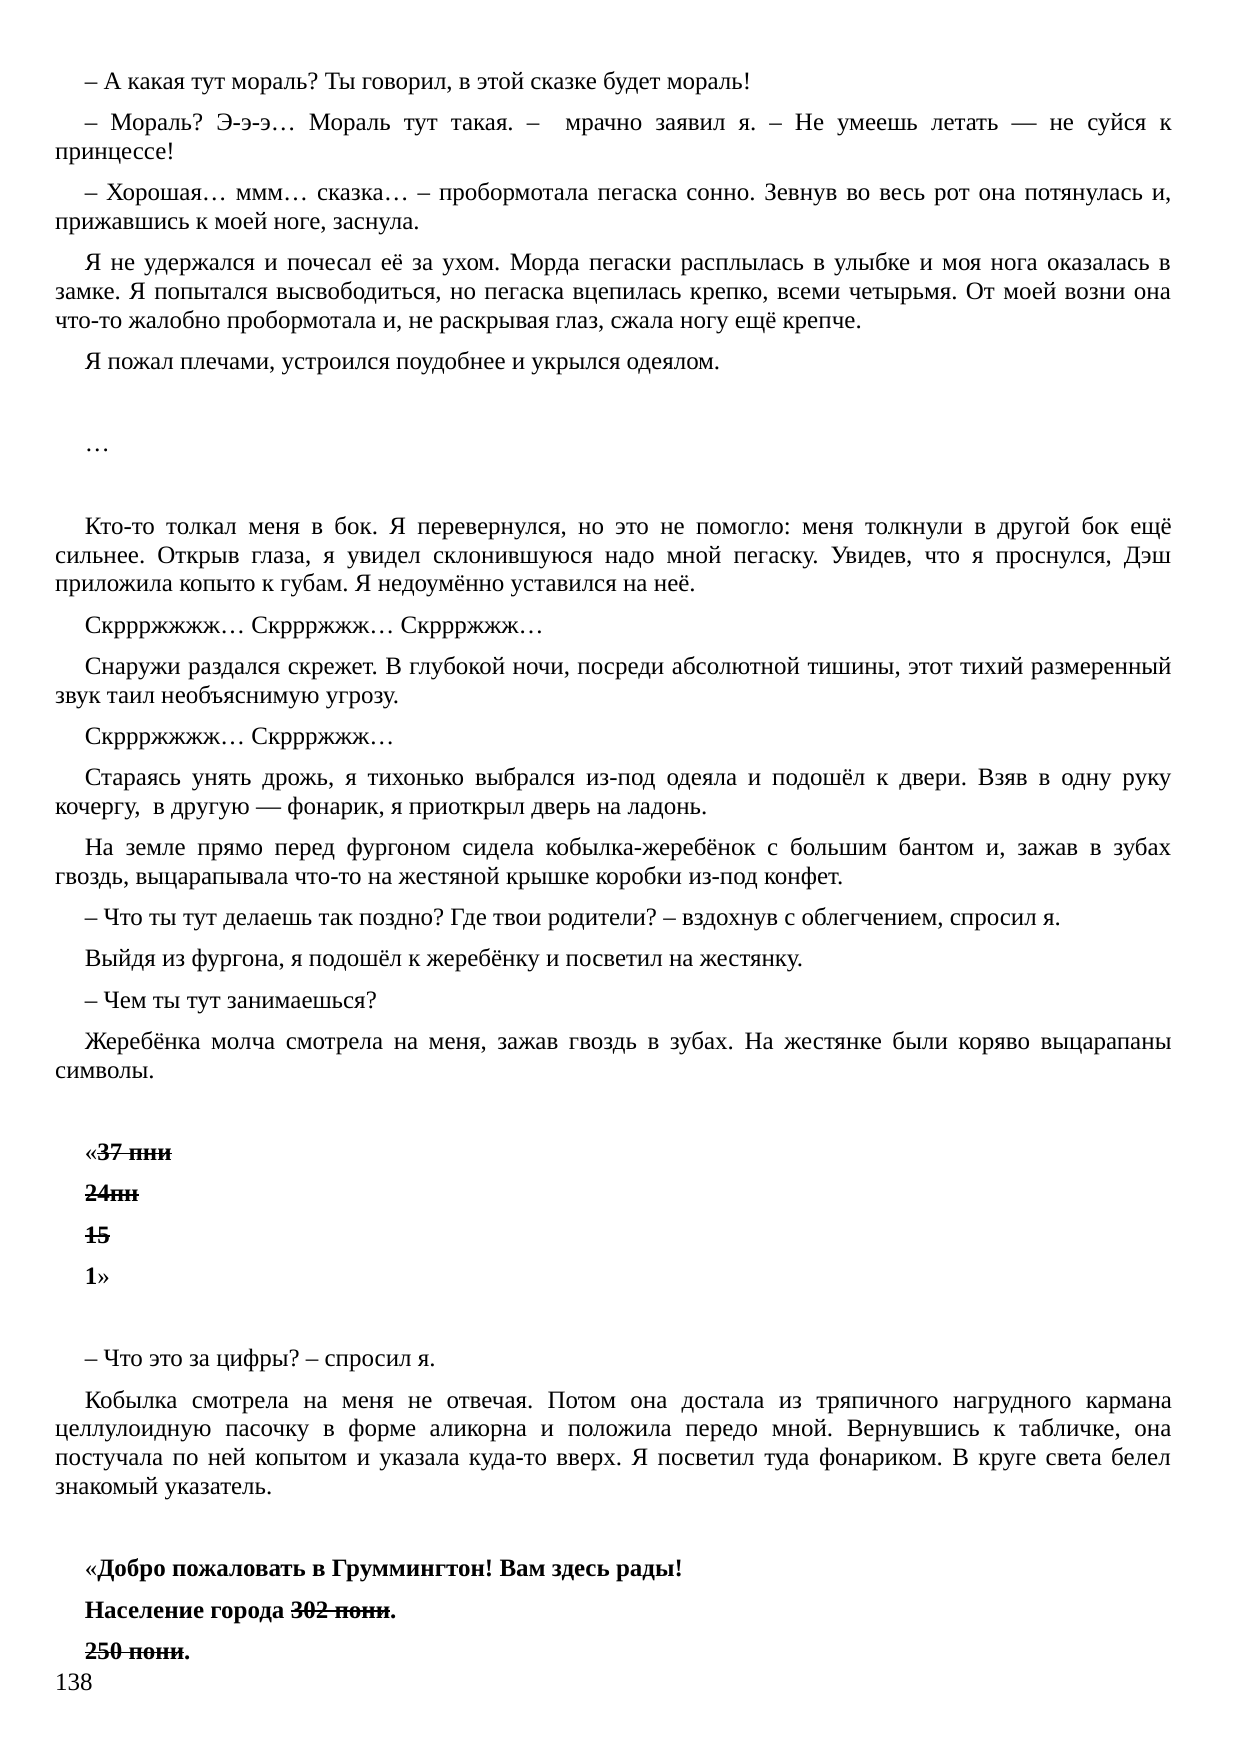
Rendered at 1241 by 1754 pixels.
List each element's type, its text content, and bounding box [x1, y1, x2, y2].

text – А какая тут мораль? Ты говорил, в этой сказке будет мораль! [55, 66, 1173, 95]
text – Мораль? Э-э-э… Мораль тут такая. – мрачно заявил я. – Не умеешь летать — не суйся к принцессе! [55, 107, 1173, 165]
text «37 пни [55, 1137, 1173, 1166]
text … [55, 428, 1173, 457]
text На земле прямо перед фургоном сидела кобылка-жеребёнок с большим бантом и, зажав в зубах гвоздь, выцарапывала что-то на жестяной крышке коробки из-под конфет. [55, 832, 1173, 890]
text Скррржжжж… Скррржжж… [55, 721, 1173, 750]
text Стараясь унять дрожь, я тихонько выбрался из-под одеяла и подошёл к двери. Взяв в одну руку кочергу, в другую — фонарик, я приоткрыл дверь на ладонь. [55, 762, 1173, 820]
text Жеребёнка молча смотрела на меня, зажав гвоздь в зубах. На жестянке были коряво выцарапаны символы. [55, 1026, 1173, 1083]
text 15 [55, 1220, 1173, 1248]
text – Чем ты тут занимаешься? [55, 985, 1173, 1013]
text Скррржжжж… Скррржжж… Скррржжж… [55, 610, 1173, 638]
text Я не удержался и почесал её за ухом. Морда пегаски расплылась в улыбке и моя нога оказалась в замке. Я попытался высвободиться, но пегаска вцепилась крепко, всеми четырьмя. От моей возни она что-то жалобно пробормотала и, не раскрывая глаз, сжала ногу ещё крепче. [55, 247, 1173, 333]
text Я пожал плечами, устроился поудобнее и укрылся одеялом. [55, 346, 1173, 375]
text Кобылка смотрела на меня не отвечая. Потом она достала из тряпичного нагрудного кармана целлулоидную пасочку в форме аликорна и положила передо мной. Вернувшись к табличке, она постучала по ней копытом и указала куда-то вверх. Я посветил туда фонариком. В круге света белел знакомый указатель. [55, 1385, 1173, 1500]
text – Хорошая… ммм… сказка… – пробормотала пегаска сонно. Зевнув во весь рот она потянулась и, прижавшись к моей ноге, заснула. [55, 177, 1173, 235]
text «Добро пожаловать в Груммингтон! Вам здесь рады! [55, 1553, 1173, 1582]
text Население города 302 пони. [55, 1595, 1173, 1623]
text 1» [55, 1261, 1173, 1290]
text – Что ты тут делаешь так поздно? Где твои родители? – вздохнув с облегчением, спросил я. [55, 902, 1173, 931]
text 24пн [55, 1178, 1173, 1207]
text Кто-то толкал меня в бок. Я перевернулся, но это не помогло: меня толкнули в другой бок ещё сильнее. Открыв глаза, я увидел склонившуюся надо мной пегаску. Увидев, что я проснулся, Дэш приложила копыто к губам. Я недоумённо уставился на неё. [55, 511, 1173, 597]
text Выйдя из фургона, я подошёл к жеребёнку и посветил на жестянку. [55, 943, 1173, 972]
text – Что это за цифры? – спросил я. [55, 1343, 1173, 1372]
text 250 пони. [55, 1636, 1173, 1665]
text Снаружи раздался скрежет. В глубокой ночи, посреди абсолютной тишины, этот тихий размеренный звук таил необъяснимую угрозу. [55, 651, 1173, 708]
